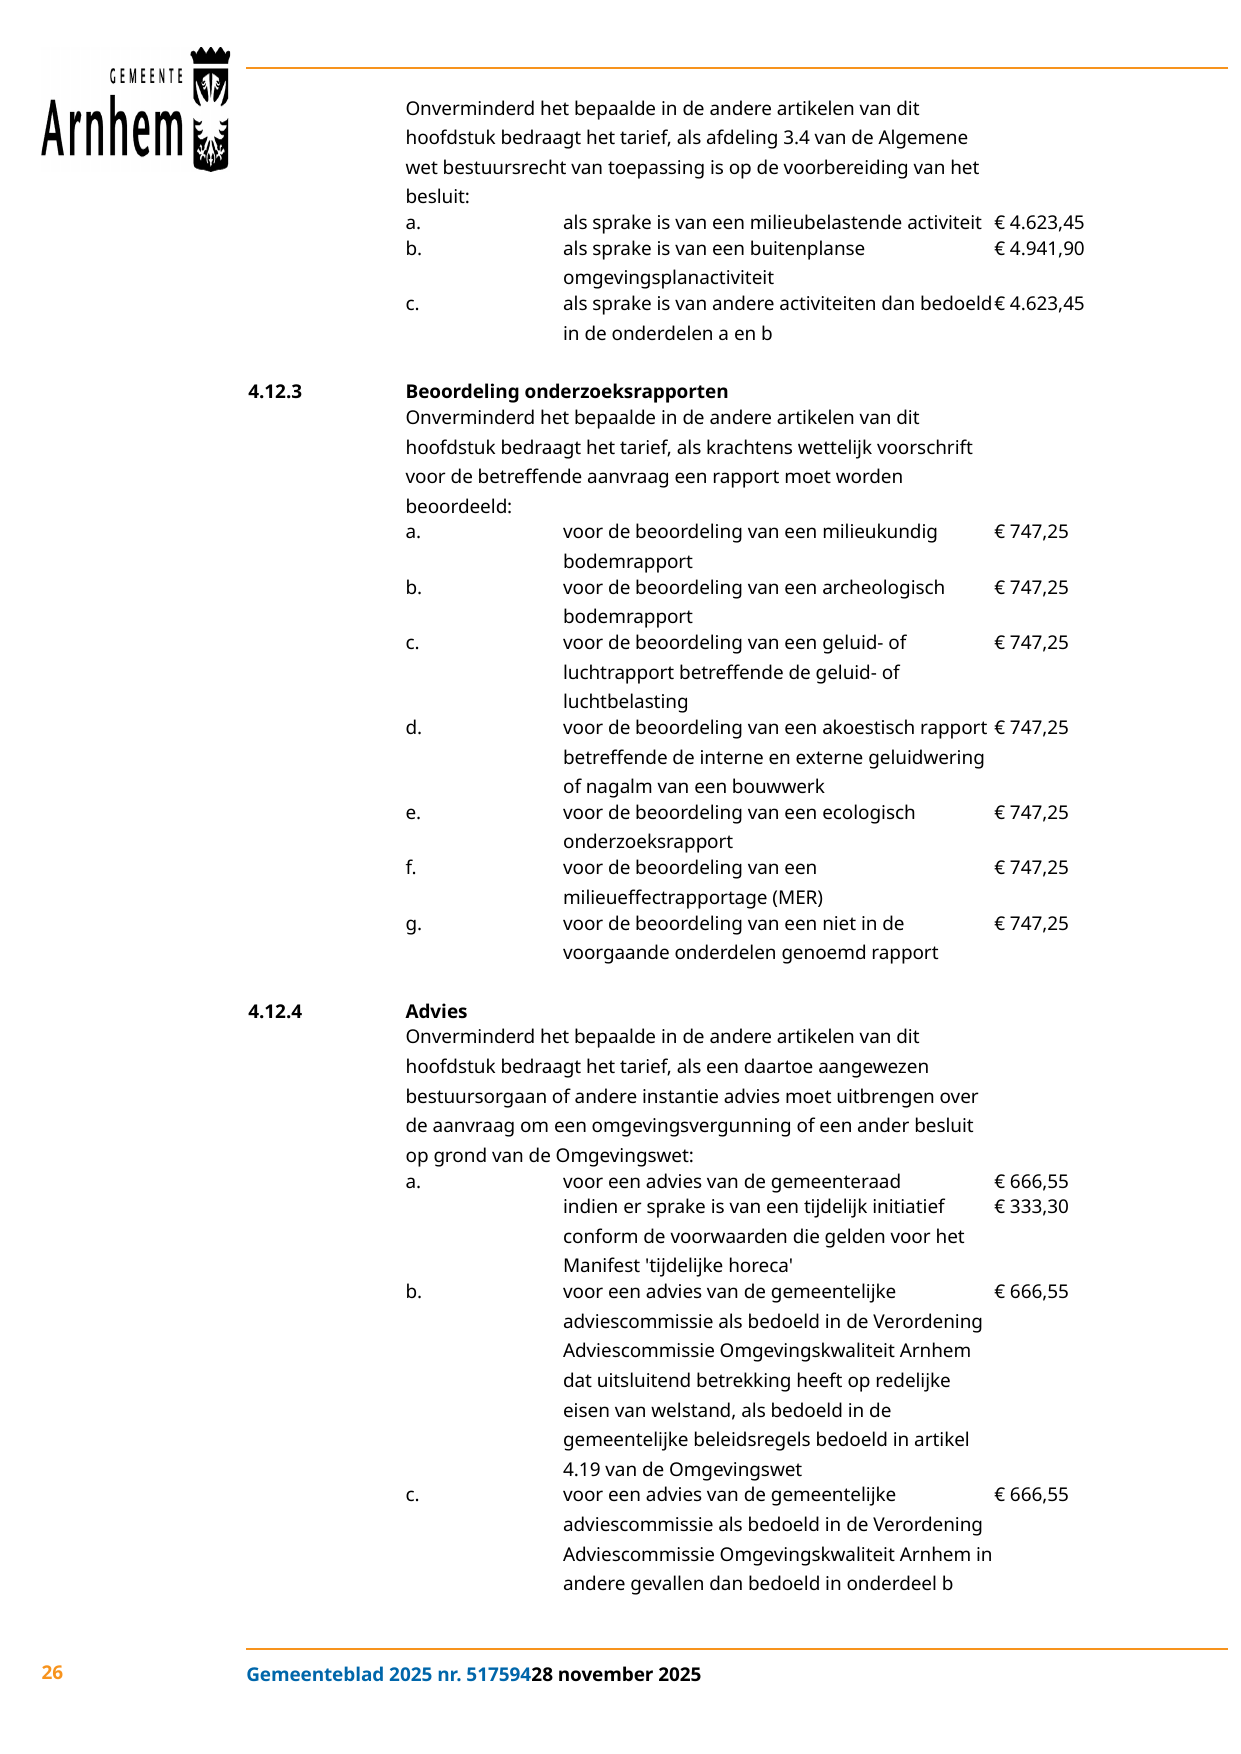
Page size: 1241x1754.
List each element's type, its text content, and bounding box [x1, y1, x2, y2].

table_cell [248, 714, 405, 799]
table_cell voor de beoordeling van een geluid- of luchtrapport betreffende de geluid- of luchtbelasting [563, 629, 994, 714]
table_cell [248, 1024, 405, 1168]
table_cell Onverminderd het bepaalde in de andere artikelen van dit hoofdstuk bedraagt het tarief, als een daartoe aangewezen bestuursorgaan of andere instantie advies moet uitbrengen over de aanvraag om een omgevingsvergunning of een ander besluit op grond van de Omgevingswet: [405, 1024, 994, 1168]
table_cell [248, 1168, 405, 1193]
table_cell € 747,25 [994, 799, 1152, 854]
table_cell [248, 519, 405, 574]
table_cell f. [405, 855, 563, 910]
table_cell Onverminderd het bepaalde in de andere artikelen van dit hoofdstuk bedraagt het tarief, als afdeling 3.4 van de Algemene wet bestuursrecht van toepassing is op de voorbereiding van het besluit: [405, 95, 994, 209]
table_cell b. [405, 574, 563, 629]
table_cell indien er sprake is van een tijdelijk initiatief conform de voorwaarden die gelden voor het Manifest 'tijdelijke horeca' [563, 1194, 994, 1278]
table_cell € 333,30 [994, 1194, 1152, 1278]
table_cell voor de beoordeling van een akoestisch rapport betreffende de interne en externe geluidwering of nagalm van een bouwwerk [563, 714, 994, 799]
table_cell [994, 95, 1152, 209]
table_cell voor de beoordeling van een archeologisch bodemrapport [563, 574, 994, 629]
table_cell [248, 799, 405, 854]
table_cell [248, 855, 405, 910]
table_cell voor een advies van de gemeenteraad [563, 1168, 994, 1193]
table_header Beoordeling onderzoeksrapporten [405, 379, 994, 404]
table_cell [248, 404, 405, 519]
table_cell € 666,55 [994, 1279, 1152, 1482]
table_cell € 666,55 [994, 1168, 1152, 1193]
table_cell [248, 1279, 405, 1482]
table_cell € 4.623,45 [994, 290, 1152, 346]
table_header 4.12.4 [248, 998, 405, 1024]
table_cell € 747,25 [994, 574, 1152, 629]
table_cell a. [405, 1168, 563, 1193]
table_cell € 747,25 [994, 855, 1152, 910]
table_cell voor de beoordeling van een milieukundig bodemrapport [563, 519, 994, 574]
table_cell € 4.623,45 [994, 209, 1152, 235]
table_cell € 747,25 [994, 629, 1152, 714]
table_cell d. [405, 714, 563, 799]
table_cell [248, 629, 405, 714]
table_header 4.12.3 [248, 379, 405, 404]
table_cell [248, 574, 405, 629]
table_cell voor een advies van de gemeentelijke adviescommissie als bedoeld in de Verordening Adviescommissie Omgevingskwaliteit Arnhem in andere gevallen dan bedoeld in onderdeel b [563, 1482, 994, 1596]
table_cell € 747,25 [994, 910, 1152, 965]
table_cell € 666,55 [994, 1482, 1152, 1596]
table_cell c. [405, 290, 563, 346]
table_cell [248, 1482, 405, 1596]
table_cell [248, 910, 405, 965]
table_header Advies [405, 998, 994, 1024]
table_cell voor de beoordeling van een niet in de voorgaande onderdelen genoemd rapport [563, 910, 994, 965]
table_cell g. [405, 910, 563, 965]
table_cell voor de beoordeling van een milieueffectrapportage (MER) [563, 855, 994, 910]
table_cell als sprake is van andere activiteiten dan bedoeld in de onderdelen a en b [563, 290, 994, 346]
table_cell Onverminderd het bepaalde in de andere artikelen van dit hoofdstuk bedraagt het tarief, als krachtens wettelijk voorschrift voor de betreffende aanvraag een rapport moet worden beoordeeld: [405, 404, 994, 519]
table_cell als sprake is van een buitenplanse omgevingsplanactiviteit [563, 235, 994, 290]
table_header [994, 379, 1152, 404]
table_cell voor de beoordeling van een ecologisch onderzoeksrapport [563, 799, 994, 854]
table_cell [248, 235, 405, 290]
table_cell als sprake is van een milieubelastende activiteit [563, 209, 994, 235]
table_cell voor een advies van de gemeentelijke adviescommissie als bedoeld in de Verordening Adviescommissie Omgevingskwaliteit Arnhem dat uitsluitend betrekking heeft op redelijke eisen van welstand, als bedoeld in de gemeentelijke beleidsregels bedoeld in artikel 4.19 van de Omgevingswet [563, 1279, 994, 1482]
table_cell [405, 1194, 563, 1278]
table_cell a. [405, 519, 563, 574]
table_cell € 747,25 [994, 714, 1152, 799]
table_cell [994, 404, 1152, 519]
table_cell e. [405, 799, 563, 854]
picture [41, 47, 231, 172]
table_header [994, 998, 1152, 1024]
table_cell b. [405, 1279, 563, 1482]
table_cell [248, 1194, 405, 1278]
table_cell c. [405, 1482, 563, 1596]
table_cell b. [405, 235, 563, 290]
table_cell c. [405, 629, 563, 714]
table_cell a. [405, 209, 563, 235]
table_cell € 4.941,90 [994, 235, 1152, 290]
table_cell € 747,25 [994, 519, 1152, 574]
table_cell [248, 209, 405, 235]
table_cell [994, 1024, 1152, 1168]
table_cell [248, 290, 405, 346]
table_cell [248, 95, 405, 209]
